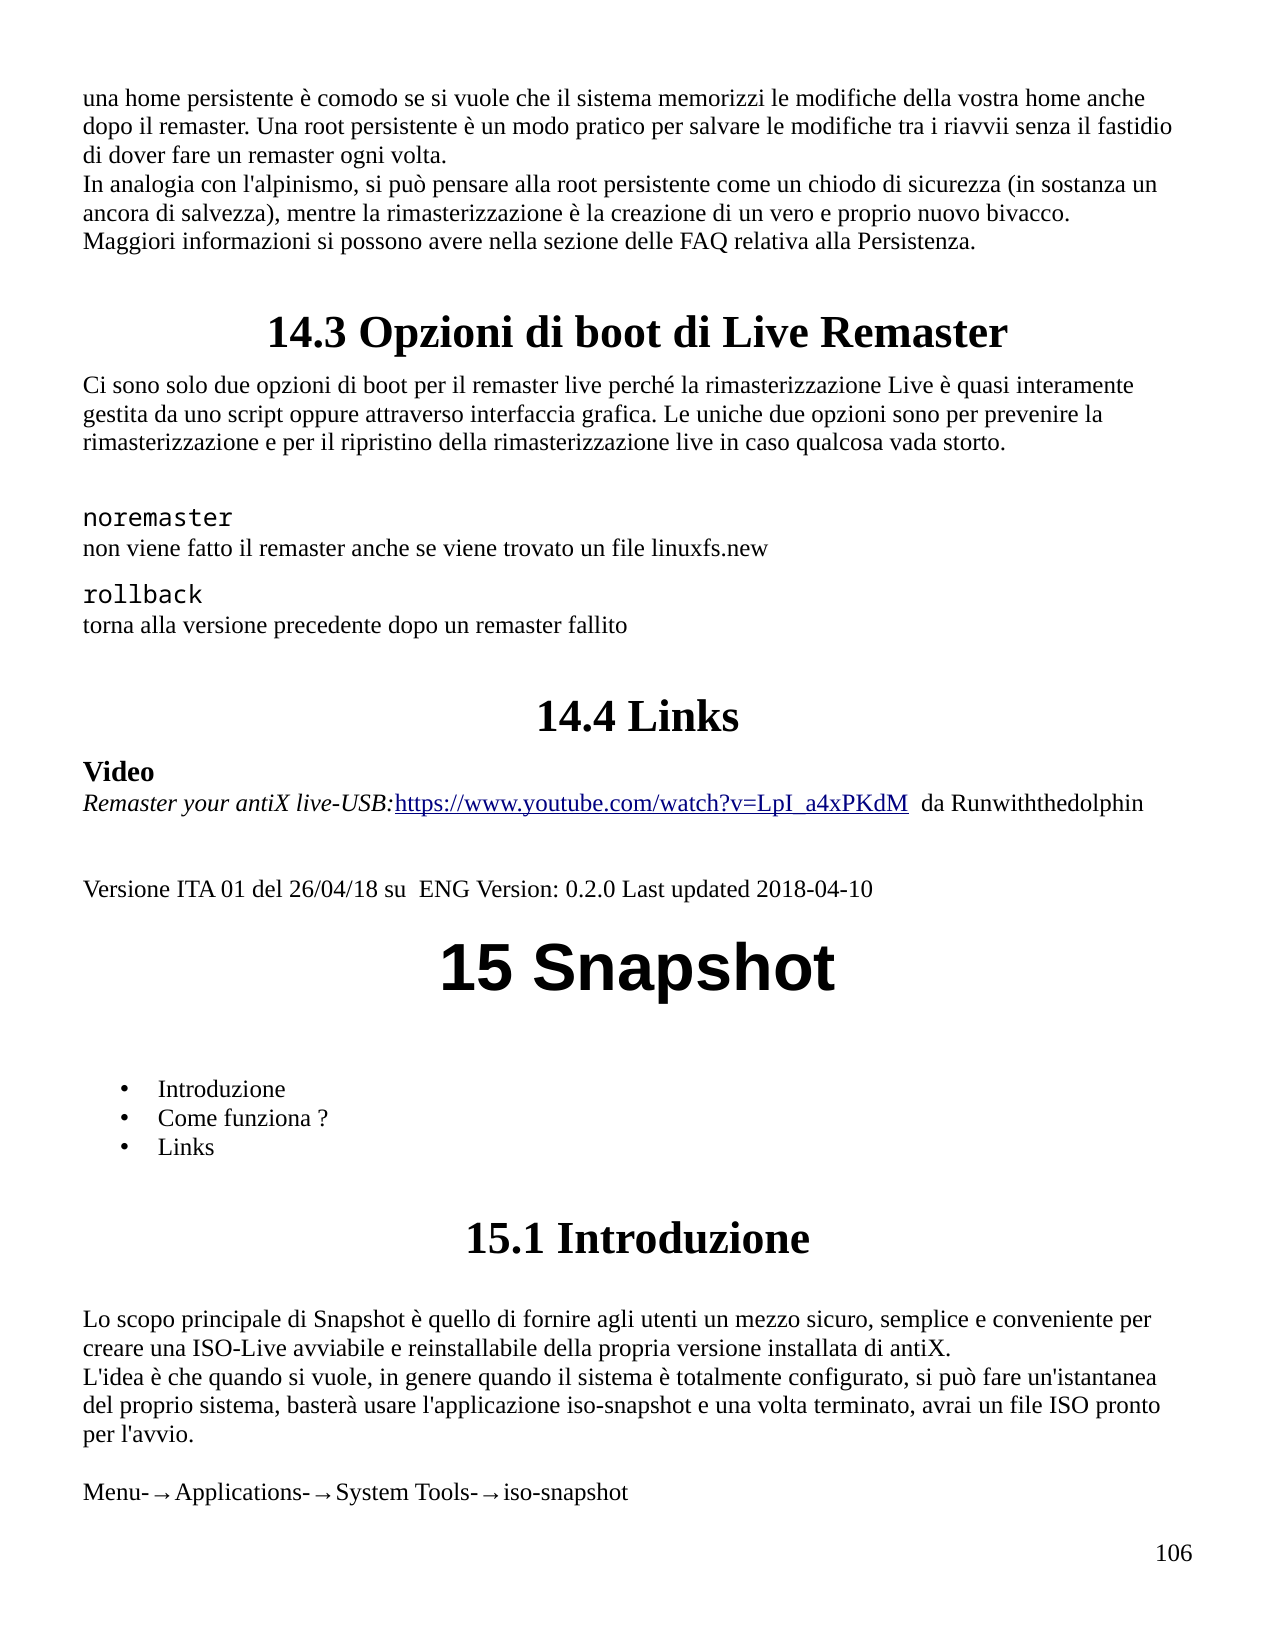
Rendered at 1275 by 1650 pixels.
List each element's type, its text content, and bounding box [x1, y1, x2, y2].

text Ci sono solo due opzioni di boot per il remaster live perché la rimasterizzazione Live è quasi interamente gestita da uno script oppure attraverso interfaccia grafica. Le uniche due opzioni sono per prevenire la rimasterizzazione e per il ripristino della rimasterizzazione live in caso qualcosa vada storto. [83, 370, 1192, 456]
text Remaster your antiX live-USB:https://www.youtube.com/watch?v=LpI_a4xPKdM da Runwiththedolphin [83, 788, 1192, 816]
text Video [83, 754, 1192, 788]
list Come funziona ? [120, 1103, 1192, 1132]
text torna alla versione precedente dopo un remaster fallito [83, 611, 1192, 639]
subtitle 14.4 Links [83, 689, 1192, 742]
list Introduzione [120, 1074, 1192, 1103]
text Lo scopo principale di Snapshot è quello di fornire agli utenti un mezzo sicuro, semplice e conveniente per creare una ISO-Live avviabile e reinstallabile della propria versione installata di antiX. [83, 1304, 1192, 1362]
list Links [120, 1132, 1192, 1161]
text non viene fatto il remaster anche se viene trovato un file linuxfs.new [83, 533, 1192, 562]
subtitle 14.3 Opzioni di boot di Live Remaster [83, 305, 1192, 357]
text noremaster [83, 499, 1192, 533]
subtitle 15.1 Introduzione [83, 1210, 1192, 1263]
text Menu-→Applications-→System Tools-→iso-snapshot [83, 1477, 1192, 1505]
text Versione ITA 01 del 26/04/18 su ENG Version: 0.2.0 Last updated 2018-04-10 [83, 874, 1192, 903]
text Maggiori informazioni si possono avere nella sezione delle FAQ relativa alla Persistenza. [83, 226, 1192, 255]
text rollback [83, 577, 1192, 611]
text In analogia con l'alpinismo, si può pensare alla root persistente come un chiodo di sicurezza (in sostanza un ancora di salvezza), mentre la rimasterizzazione è la creazione di un vero e proprio nuovo bivacco. [83, 169, 1192, 226]
text una home persistente è comodo se si vuole che il sistema memorizzi le modifiche della vostra home anche dopo il remaster. Una root persistente è un modo pratico per salvare le modifiche tra i riavvii senza il fastidio di dover fare un remaster ogni volta. [83, 83, 1192, 169]
subtitle 15 Snapshot [83, 928, 1192, 1004]
text L'idea è che quando si vuole, in genere quando il sistema è totalmente configurato, si può fare un'istantanea del proprio sistema, basterà usare l'applicazione iso-snapshot e una volta terminato, avrai un file ISO pronto per l'avvio. [83, 1362, 1192, 1448]
